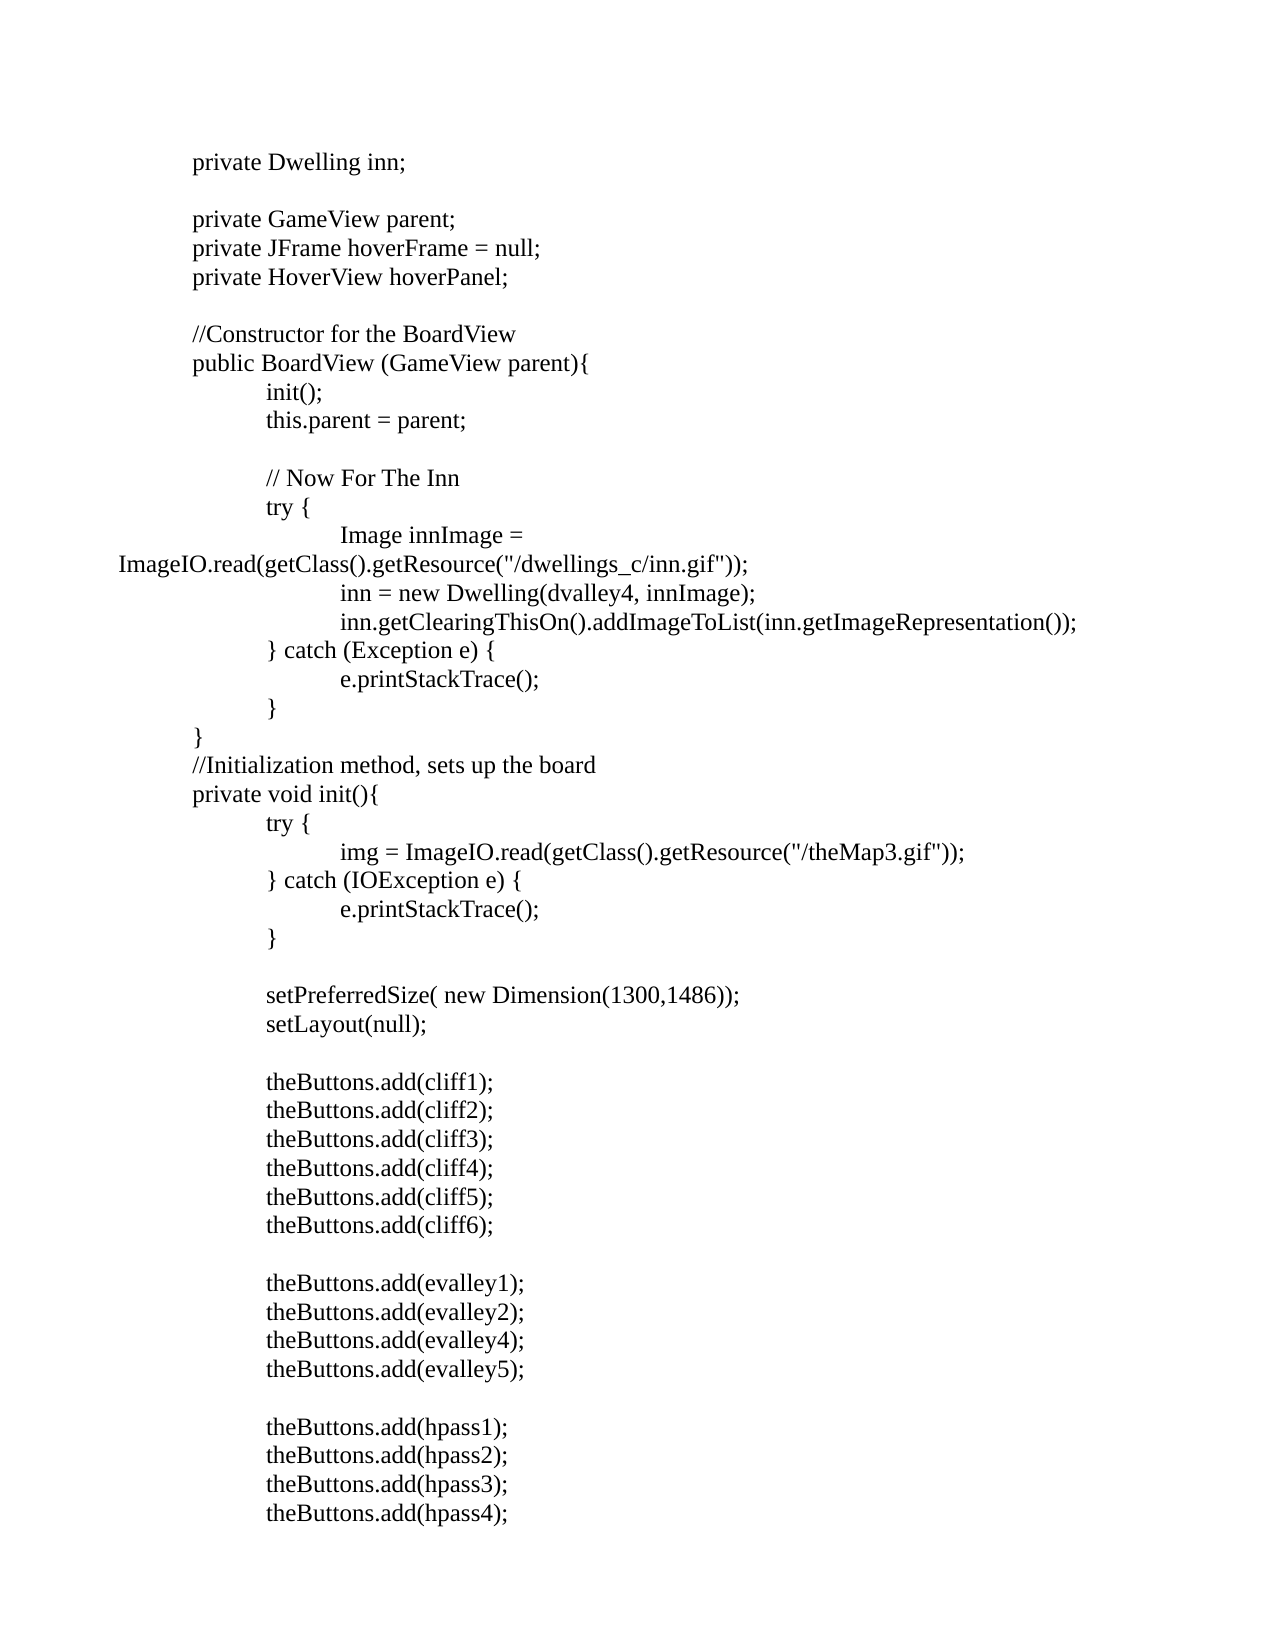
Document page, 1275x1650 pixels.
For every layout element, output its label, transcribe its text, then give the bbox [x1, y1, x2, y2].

text private Dwelling inn; private GameView parent; private JFrame hoverFrame = null; private HoverView hoverPanel; //Constructor for the BoardView public BoardView (GameView parent){ init(); this.parent = parent; // Now For The Inn try { Image innImage = ImageIO.read(getClass().getResource("/dwellings_c/inn.gif")); inn = new Dwelling(dvalley4, innImage); inn.getClearingThisOn().addImageToList(inn.getImageRepresentation()); } catch (Exception e) { e.printStackTrace(); } } //Initialization method, sets up the board private void init(){ try { img = ImageIO.read(getClass().getResource("/theMap3.gif")); } catch (IOException e) { e.printStackTrace(); } setPreferredSize( new Dimension(1300,1486)); setLayout(null); theButtons.add(cliff1); theButtons.add(cliff2); theButtons.add(cliff3); theButtons.add(cliff4); theButtons.add(cliff5); theButtons.add(cliff6); theButtons.add(evalley1); theButtons.add(evalley2); theButtons.add(evalley4); theButtons.add(evalley5); theButtons.add(hpass1); theButtons.add(hpass2); theButtons.add(hpass3); theButtons.add(hpass4); [118, 118, 1157, 1527]
